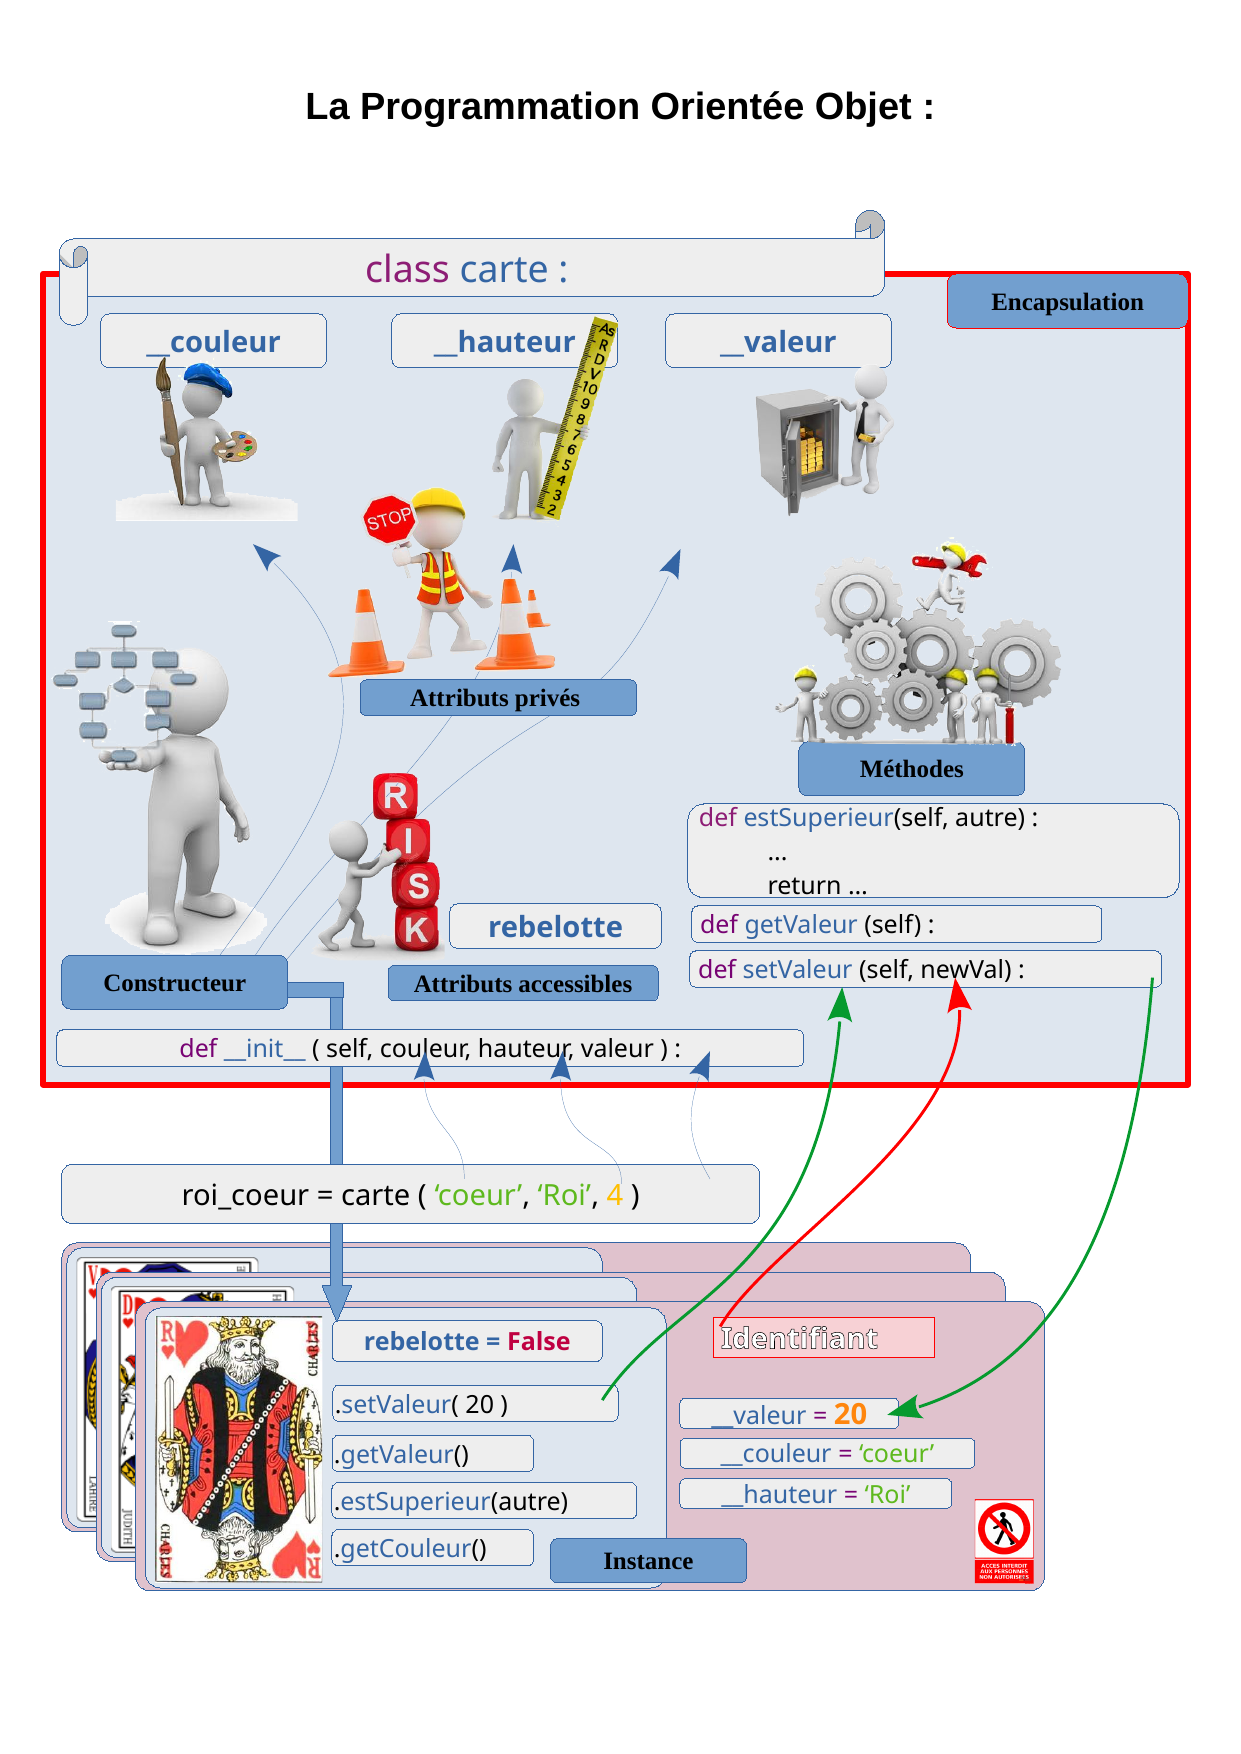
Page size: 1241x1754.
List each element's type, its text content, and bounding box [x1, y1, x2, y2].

picture [221, 822, 310, 955]
picture [774, 535, 1062, 747]
picture [327, 487, 556, 678]
picture [155, 1316, 323, 1583]
picture [257, 885, 310, 958]
picture [76, 1257, 259, 1522]
picture [40, 621, 310, 981]
subtitle La Programmation Orientée Objet : [59, 84, 1181, 128]
picture [288, 772, 445, 981]
picture [974, 1499, 1034, 1584]
picture [111, 1286, 295, 1553]
picture [115, 343, 298, 521]
picture [751, 361, 895, 520]
